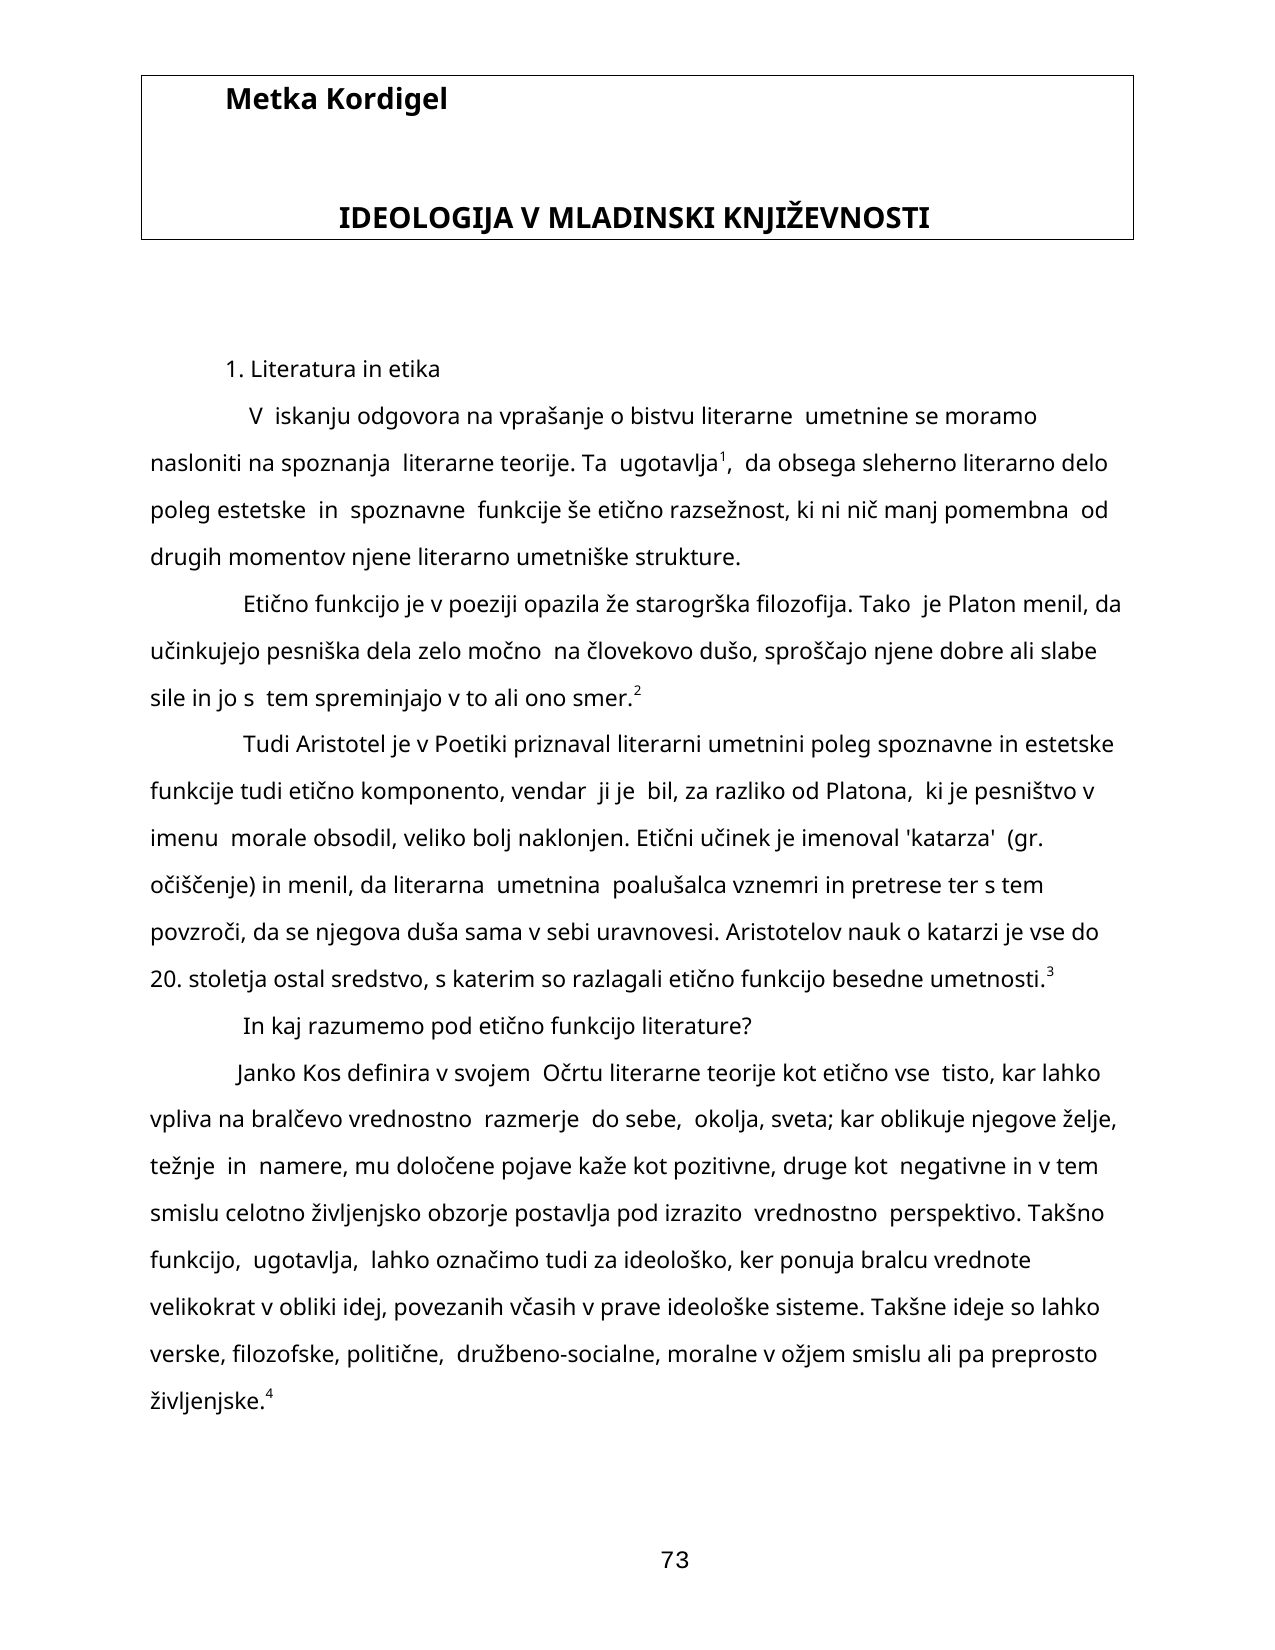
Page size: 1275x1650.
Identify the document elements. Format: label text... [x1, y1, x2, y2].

text Tudi Aristotel je v Poetiki priznaval literarni umetnini poleg spoznavne in estetske funkcije tudi etično komponento, vendar ji je bil, za razliko od Platona, ki je pesništvo v imenu morale obsodil, veliko bolj naklonjen. Etični učinek je imenoval 'katarza' (gr. očiščenje) in menil, da literarna umetnina poalušalca vznemri in pretrese ter s tem povzroči, da se njegova duša sama v sebi uravnovesi. Aristotelov nauk o katarzi je vse do 20. stoletja ostal sredstvo, s katerim so razlagali etično funkcijo besedne umetnosti.3 [150, 728, 1125, 994]
text Janko Kos definira v svojem Očrtu literarne teorije kot etično vse tisto, kar lahko vpliva na bralčevo vrednostno razmerje do sebe, okolja, sveta; kar oblikuje njegove želje, težnje in namere, mu določene pojave kaže kot pozitivne, druge kot negativne in v tem smislu celotno življenjsko obzorje postavlja pod izrazito vrednostno perspektivo. Takšno funkcijo, ugotavlja, lahko označimo tudi za ideološko, ker ponuja bralcu vrednote velikokrat v obliki idej, povezanih včasih v prave ideološke sisteme. Takšne ideje so lahko verske, filozofske, politične, družbeno-socialne, moralne v ožjem smislu ali pa preprosto življenjske.4 [150, 1057, 1125, 1416]
text V iskanju odgovora na vprašanje o bistvu literarne umetnine se moramo nasloniti na spoznanja literarne teorije. Ta ugotavlja1, da obsega sleherno literarno delo poleg estetske in spoznavne funkcije še etično razsežnost, ki ni nič manj pomembna od drugih momentov njene literarno umetniške strukture. [150, 400, 1125, 572]
text In kaj razumemo pod etično funkcijo literature? [150, 1010, 1125, 1041]
text 1. Literatura in etika [150, 353, 1125, 385]
text IDEOLOGIJA V MLADINSKI KNJIŽEVNOSTI [142, 194, 1133, 239]
text Etično funkcijo je v poeziji opazila že starogrška filozofija. Tako je Platon menil, da učinkujejo pesniška dela zelo močno na človekovo dušo, sproščajo njene dobre ali slabe sile in jo s tem spreminjajo v to ali ono smer.2 [150, 588, 1125, 713]
text Metka Kordigel [142, 76, 1133, 118]
